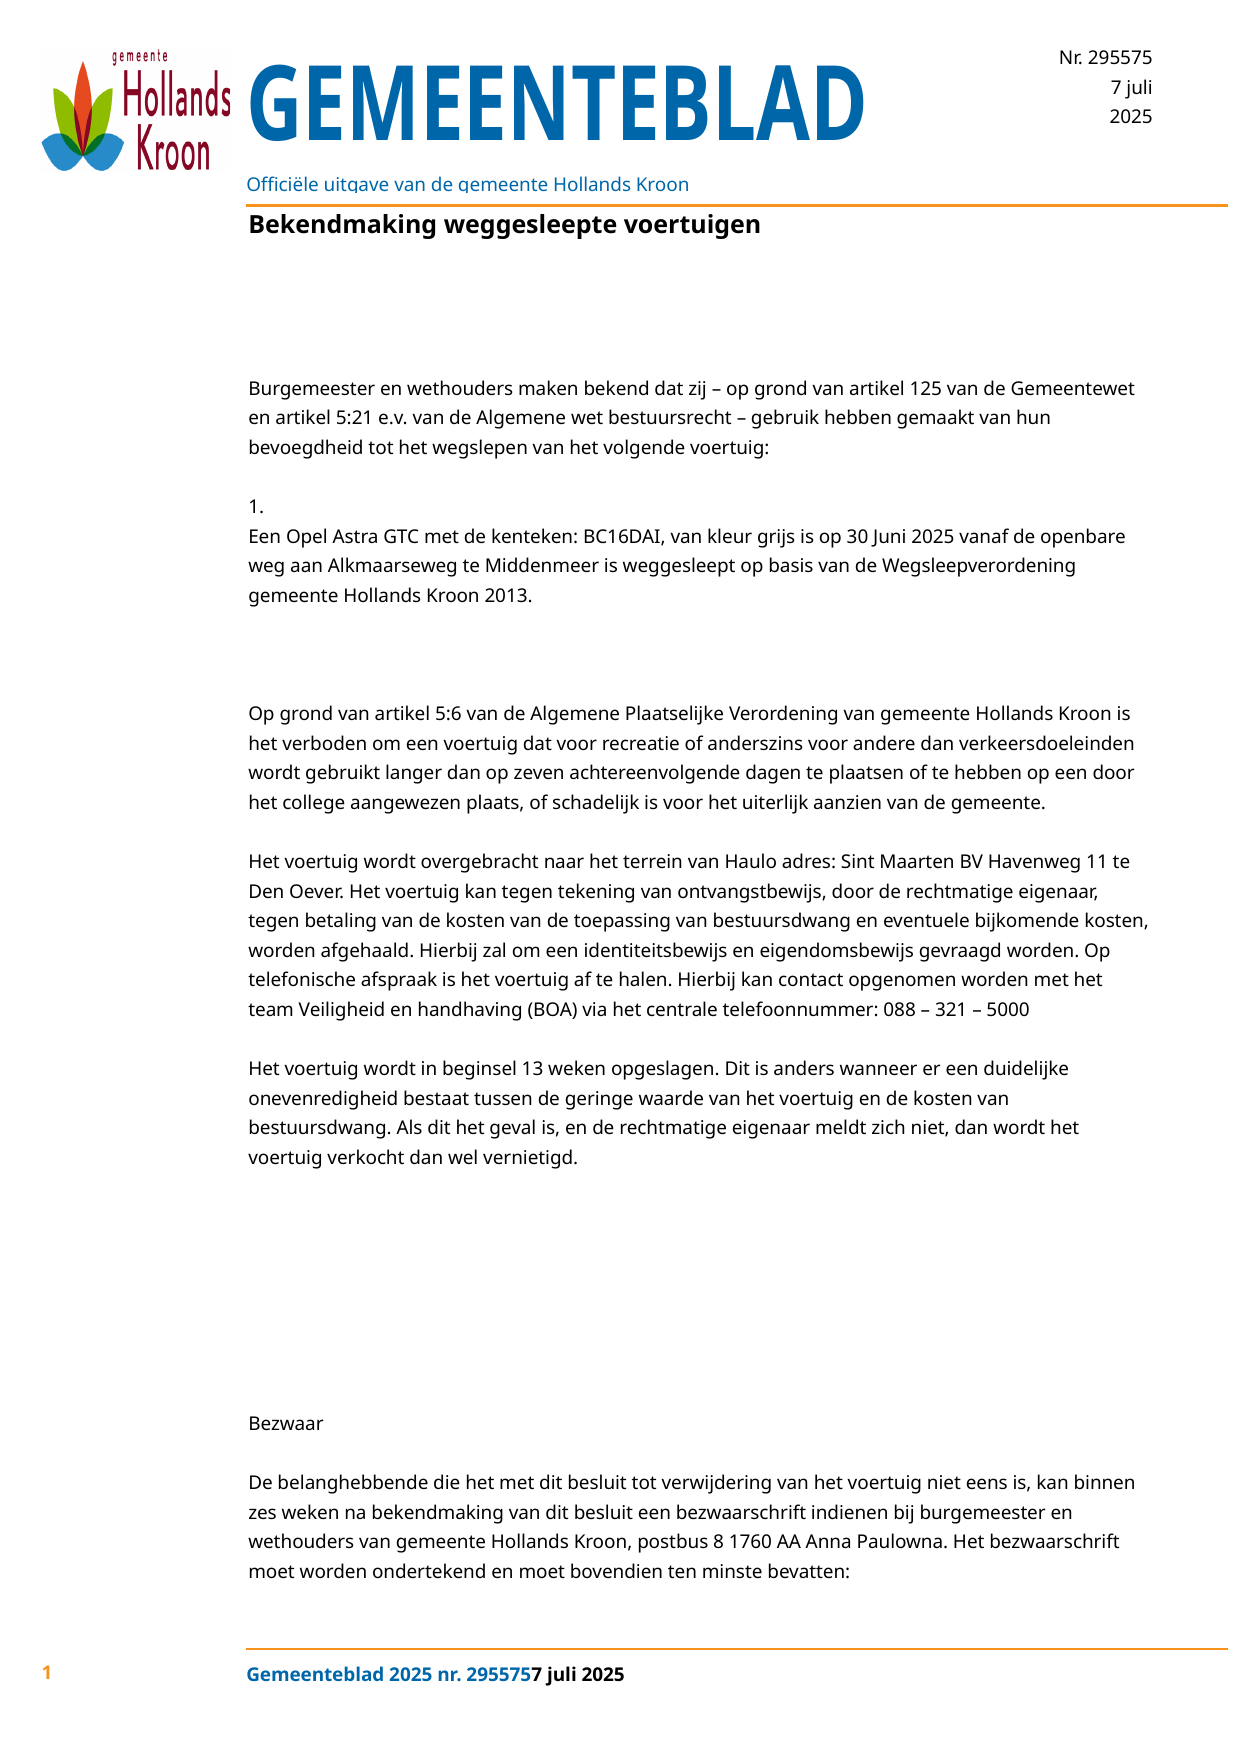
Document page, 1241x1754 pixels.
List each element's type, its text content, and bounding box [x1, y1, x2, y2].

text Het voertuig wordt overgebracht naar het terrein van Haulo adres: Sint Maarten BV Havenweg 11 te Den Oever. Het voertuig kan tegen tekening van ontvangstbewijs, door de rechtmatige eigenaar, tegen betaling van de kosten van de toepassing van bestuursdwang en eventuele bijkomende kosten, worden afgehaald. Hierbij zal om een identiteitsbewijs en eigendomsbewijs gevraagd worden. Op telefonische afspraak is het voertuig af te halen. Hierbij kan contact opgenomen worden met het team Veiligheid en handhaving (BOA) via het centrale telefoonnummer: 088 – 321 – 5000 [248, 848, 1152, 1022]
text Het voertuig wordt in beginsel 13 weken opgeslagen. Dit is anders wanneer er een duidelijke onevenredigheid bestaat tussen de geringe waarde van het voertuig en de kosten van bestuursdwang. Als dit het geval is, en de rechtmatige eigenaar meldt zich niet, dan wordt het voertuig verkocht dan wel vernietigd. [248, 1055, 1152, 1170]
text 1. [248, 493, 1152, 519]
text Een Opel Astra GTC met de kenteken: BC16DAI, van kleur grijs is op 30 Juni 2025 vanaf de openbare weg aan Alkmaarseweg te Middenmeer is weggesleept op basis van de Wegsleepverordening gemeente Hollands Kroon 2013. [248, 523, 1152, 608]
text De belanghebbende die het met dit besluit tot verwijdering van het voertuig niet eens is, kan binnen zes weken na bekendmaking van dit besluit een bezwaarschrift indienen bij burgemeester en wethouders van gemeente Hollands Kroon, postbus 8 1760 AA Anna Paulowna. Het bezwaarschrift moet worden ondertekend en moet bovendien ten minste bevatten: [248, 1469, 1152, 1584]
picture [41, 47, 231, 172]
text Burgemeester en wethouders maken bekend dat zij – op grond van artikel 125 van de Gemeentewet en artikel 5:21 e.v. van de Algemene wet bestuursrecht – gebruik hebben gemaakt van hun bevoegdheid tot het wegslepen van het volgende voertuig: [248, 375, 1152, 460]
text Bezwaar [248, 1410, 1152, 1436]
text Bekendmaking weggesleepte voertuigen [248, 207, 1152, 241]
text Op grond van artikel 5:6 van de Algemene Plaatselijke Verordening van gemeente Hollands Kroon is het verboden om een voertuig dat voor recreatie of anderszins voor andere dan verkeersdoeleinden wordt gebruikt langer dan op zeven achtereenvolgende dagen te plaatsen of te hebben op een door het college aangewezen plaats, of schadelijk is voor het uiterlijk aanzien van de gemeente. [248, 700, 1152, 815]
